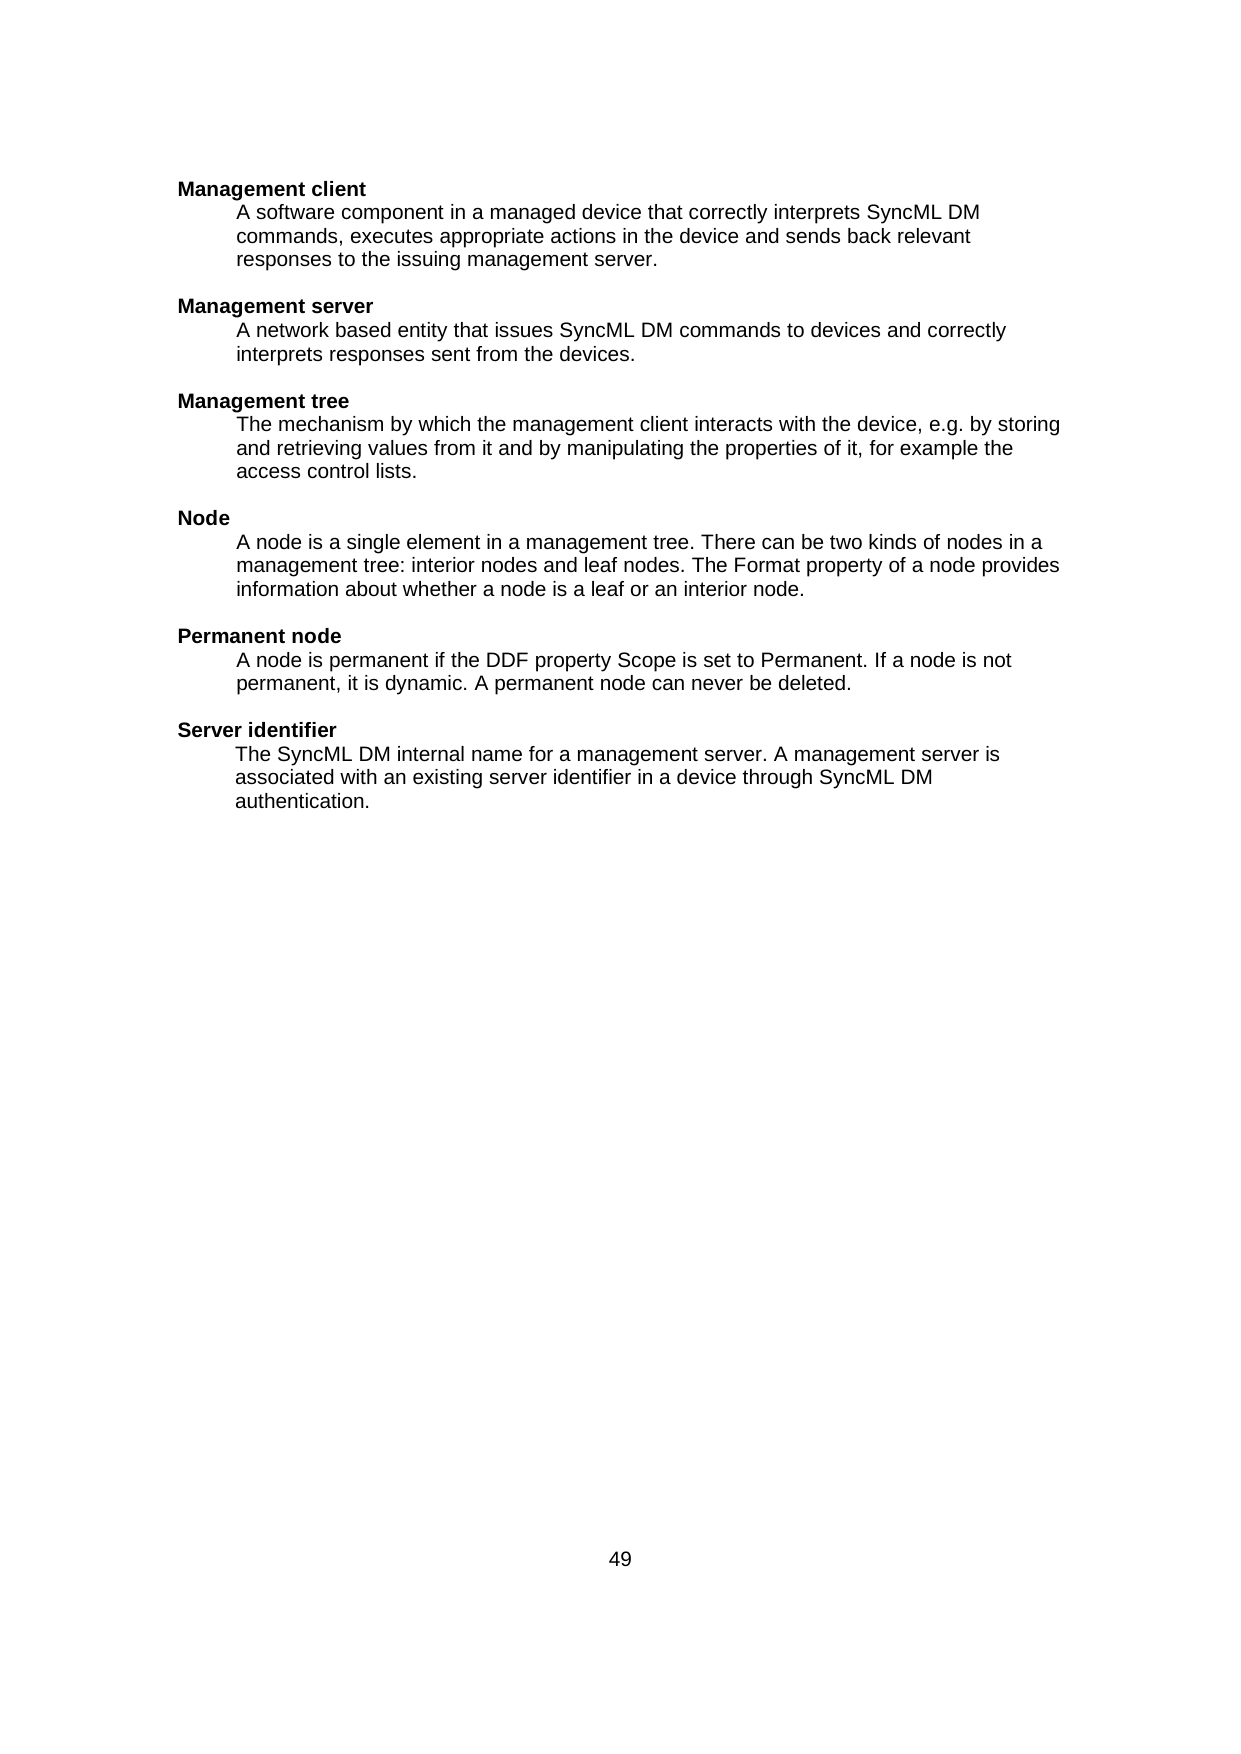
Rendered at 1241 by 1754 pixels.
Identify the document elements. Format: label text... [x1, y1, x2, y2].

text A node is permanent if the DDF property Scope is set to Permanent. If a node is not permanent, it is dynamic. A permanent node can never be deleted. [236, 648, 1063, 695]
text The mechanism by which the management client interacts with the device, e.g. by storing and retrieving values from it and by manipulating the properties of it, for example the access control lists. [236, 413, 1063, 483]
text A software component in a managed device that correctly interprets SyncML DM commands, executes appropriate actions in the device and sends back relevant responses to the issuing management server. [236, 201, 1063, 271]
text Node [177, 507, 1063, 530]
text Management server [177, 295, 1063, 318]
text Management client [177, 177, 1063, 201]
text Server identifier [177, 719, 1063, 742]
text Permanent node [177, 624, 1063, 648]
text The SyncML DM internal name for a management server. A management server is associated with an existing server identifier in a device through SyncML DM authentication. [235, 742, 1063, 813]
text A node is a single element in a management tree. There can be two kinds of nodes in a management tree: interior nodes and leaf nodes. The Format property of a node provides information about whether a node is a leaf or an interior node. [236, 530, 1063, 601]
text A network based entity that issues SyncML DM commands to devices and correctly interprets responses sent from the devices. [236, 318, 1063, 366]
text Management tree [177, 389, 1063, 413]
